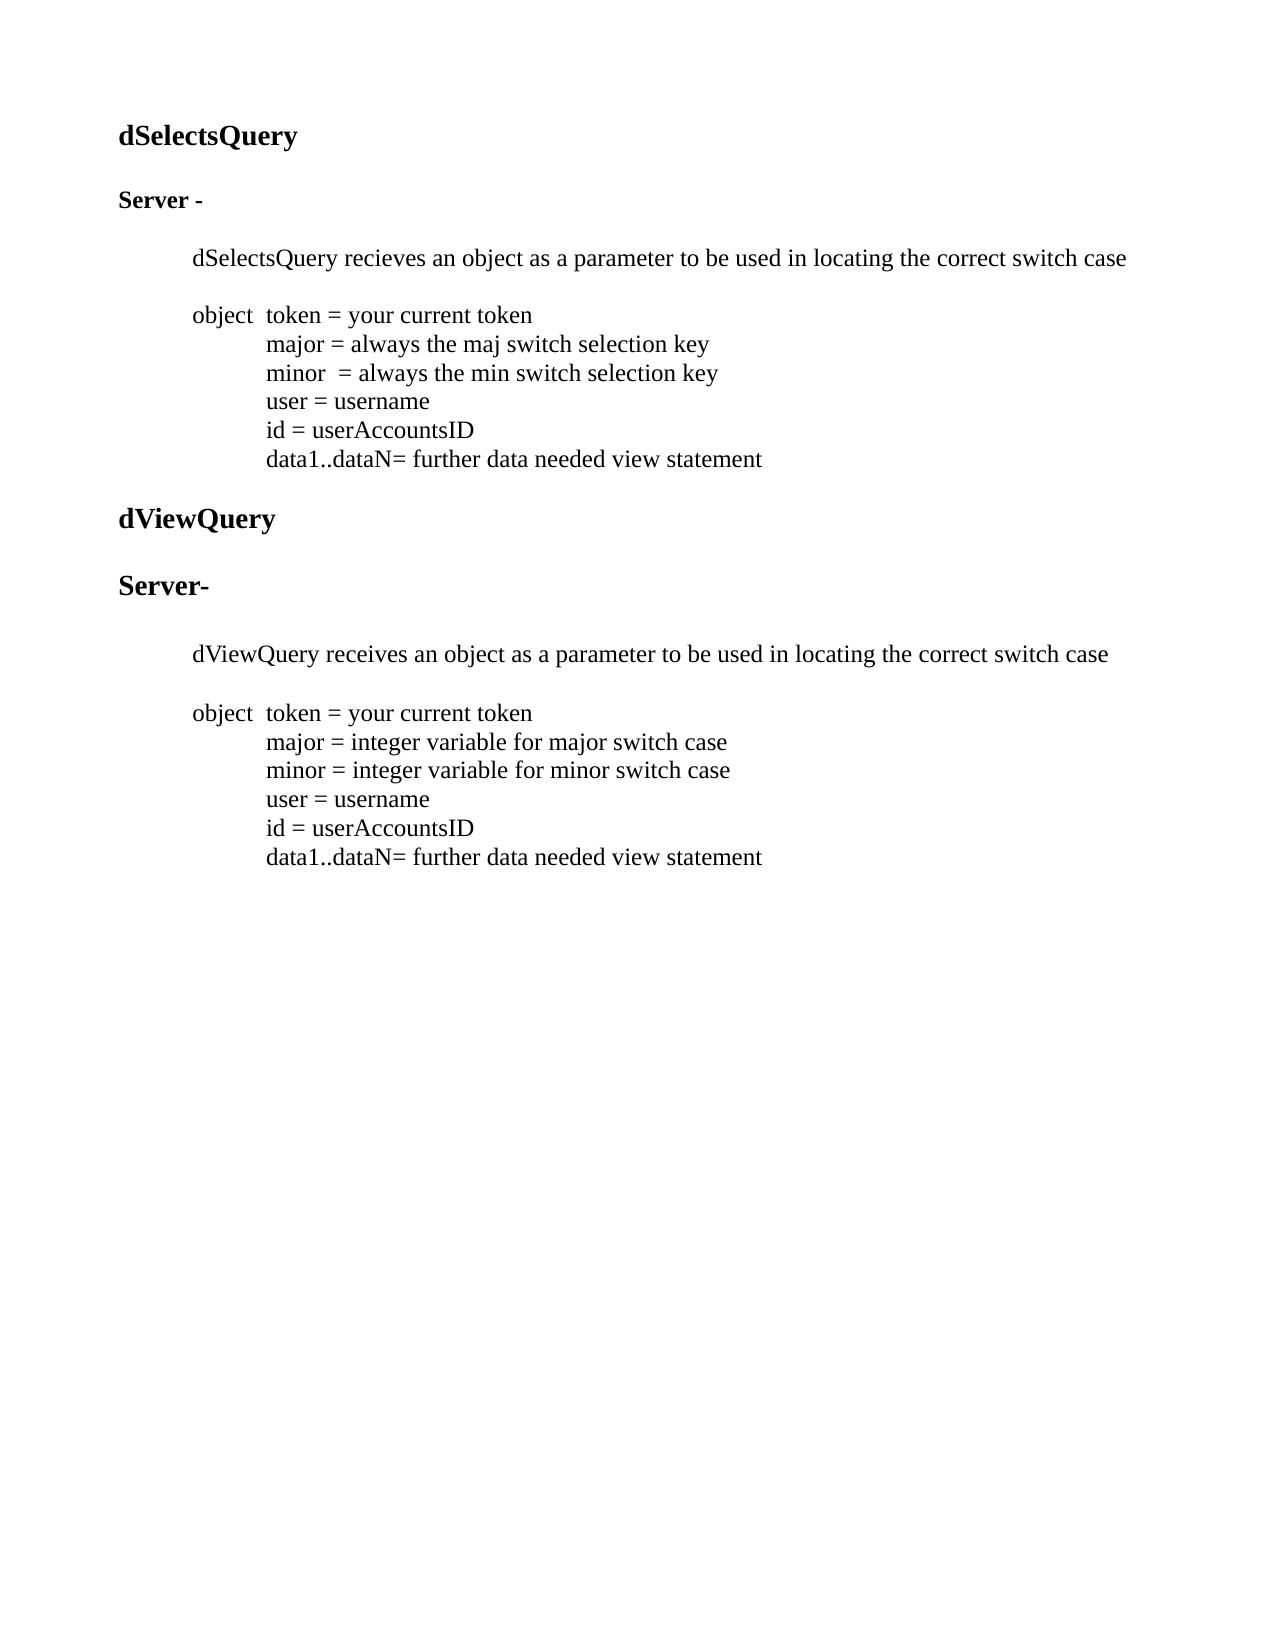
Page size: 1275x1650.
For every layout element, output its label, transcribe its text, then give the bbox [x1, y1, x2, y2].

text dViewQuery [118, 501, 1157, 535]
text id = userAccountsID [192, 813, 1157, 842]
text data1..dataN= further data needed view statement [118, 842, 1157, 870]
text dViewQuery receives an object as a parameter to be used in locating the correct switch case [118, 636, 1157, 669]
text dSelectsQuery recieves an object as a parameter to be used in locating the correct switch case [118, 243, 1157, 271]
text major = always the maj switch selection key [118, 329, 1157, 358]
text data1..dataN= further data needed view statement [118, 444, 1157, 473]
text object token = your current token [118, 698, 1157, 727]
text user = username [118, 386, 1157, 415]
text Server- [118, 568, 1157, 602]
text user = username [118, 784, 1157, 813]
text dSelectsQuery [118, 118, 1157, 152]
text object token = your current token [118, 300, 1157, 329]
text Server - [118, 185, 1157, 214]
text id = userAccountsID [118, 415, 1157, 444]
text minor = always the min switch selection key [118, 358, 1157, 386]
text minor = integer variable for minor switch case [118, 755, 1157, 784]
text major = integer variable for major switch case [192, 727, 1157, 755]
